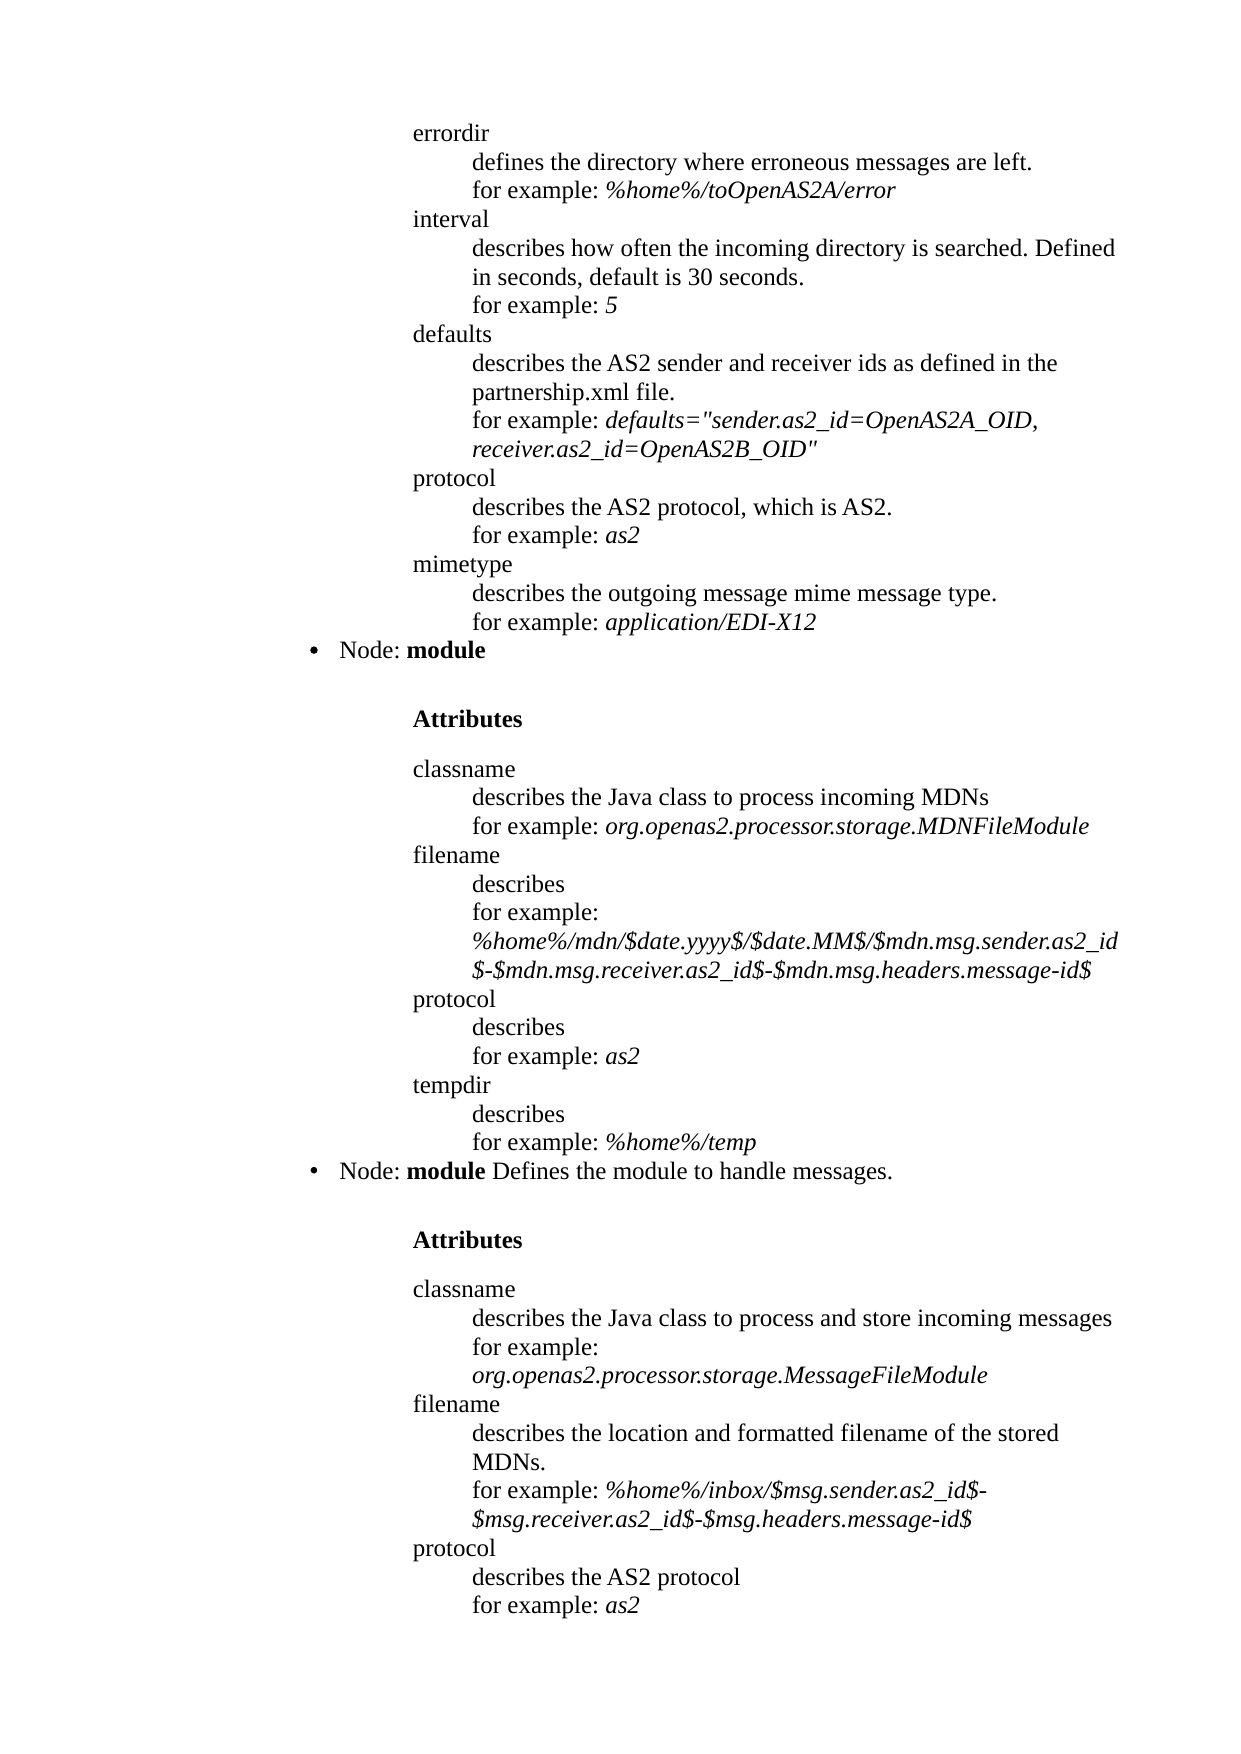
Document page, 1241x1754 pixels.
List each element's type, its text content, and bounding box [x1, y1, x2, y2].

list Node: module Defines the module to handle messages. [309, 1156, 1122, 1185]
subtitle interval [383, 204, 1122, 233]
subtitle mimetype [383, 549, 1122, 578]
list describes the AS2 protocol, which is AS2. for example: as2 [442, 492, 1122, 549]
list describes the AS2 protocol for example: as2 [442, 1562, 1122, 1619]
subtitle filename [383, 840, 1122, 869]
list Attributes [383, 670, 1122, 733]
subtitle protocol [383, 1533, 1122, 1562]
list Attributes [383, 1191, 1122, 1254]
list describes how often the incoming directory is searched. Defined in seconds, default is 30 seconds. for example: 5 [442, 233, 1122, 319]
subtitle defaults [383, 319, 1122, 348]
list describes the Java class to process and store incoming messages for example: org.openas2.processor.storage.MessageFileModule [442, 1303, 1122, 1389]
subtitle filename [383, 1389, 1122, 1418]
subtitle classname [383, 1274, 1122, 1303]
list describes the location and formatted filename of the stored MDNs. for example: %home%/inbox/$msg.sender.as2_id$-$msg.receiver.as2_id$-$msg.headers.message-id$ [442, 1418, 1122, 1533]
list Node: module [309, 636, 1122, 664]
list describes the Java class to process incoming MDNs for example: org.openas2.processor.storage.MDNFileModule [442, 782, 1122, 840]
subtitle errordir [383, 118, 1122, 147]
subtitle protocol [383, 984, 1122, 1012]
list defines the directory where erroneous messages are left. for example: %home%/toOpenAS2A/error [442, 147, 1122, 204]
list describes for example: as2 [442, 1012, 1122, 1070]
list describes the AS2 sender and receiver ids as defined in the partnership.xml file. for example: defaults="sender.as2_id=OpenAS2A_OID, receiver.as2_id=OpenAS2B_OID" [442, 348, 1122, 463]
subtitle classname [383, 754, 1122, 782]
subtitle tempdir [383, 1070, 1122, 1099]
list describes for example: %home%/mdn/$date.yyyy$/$date.MM$/$mdn.msg.sender.as2_id$-$mdn.msg.receiver.as2_id$-$mdn.msg.headers.message-id$ [442, 869, 1122, 984]
list describes the outgoing message mime message type. for example: application/EDI-X12 [442, 578, 1122, 636]
list describes for example: %home%/temp [442, 1099, 1122, 1156]
subtitle protocol [383, 463, 1122, 492]
